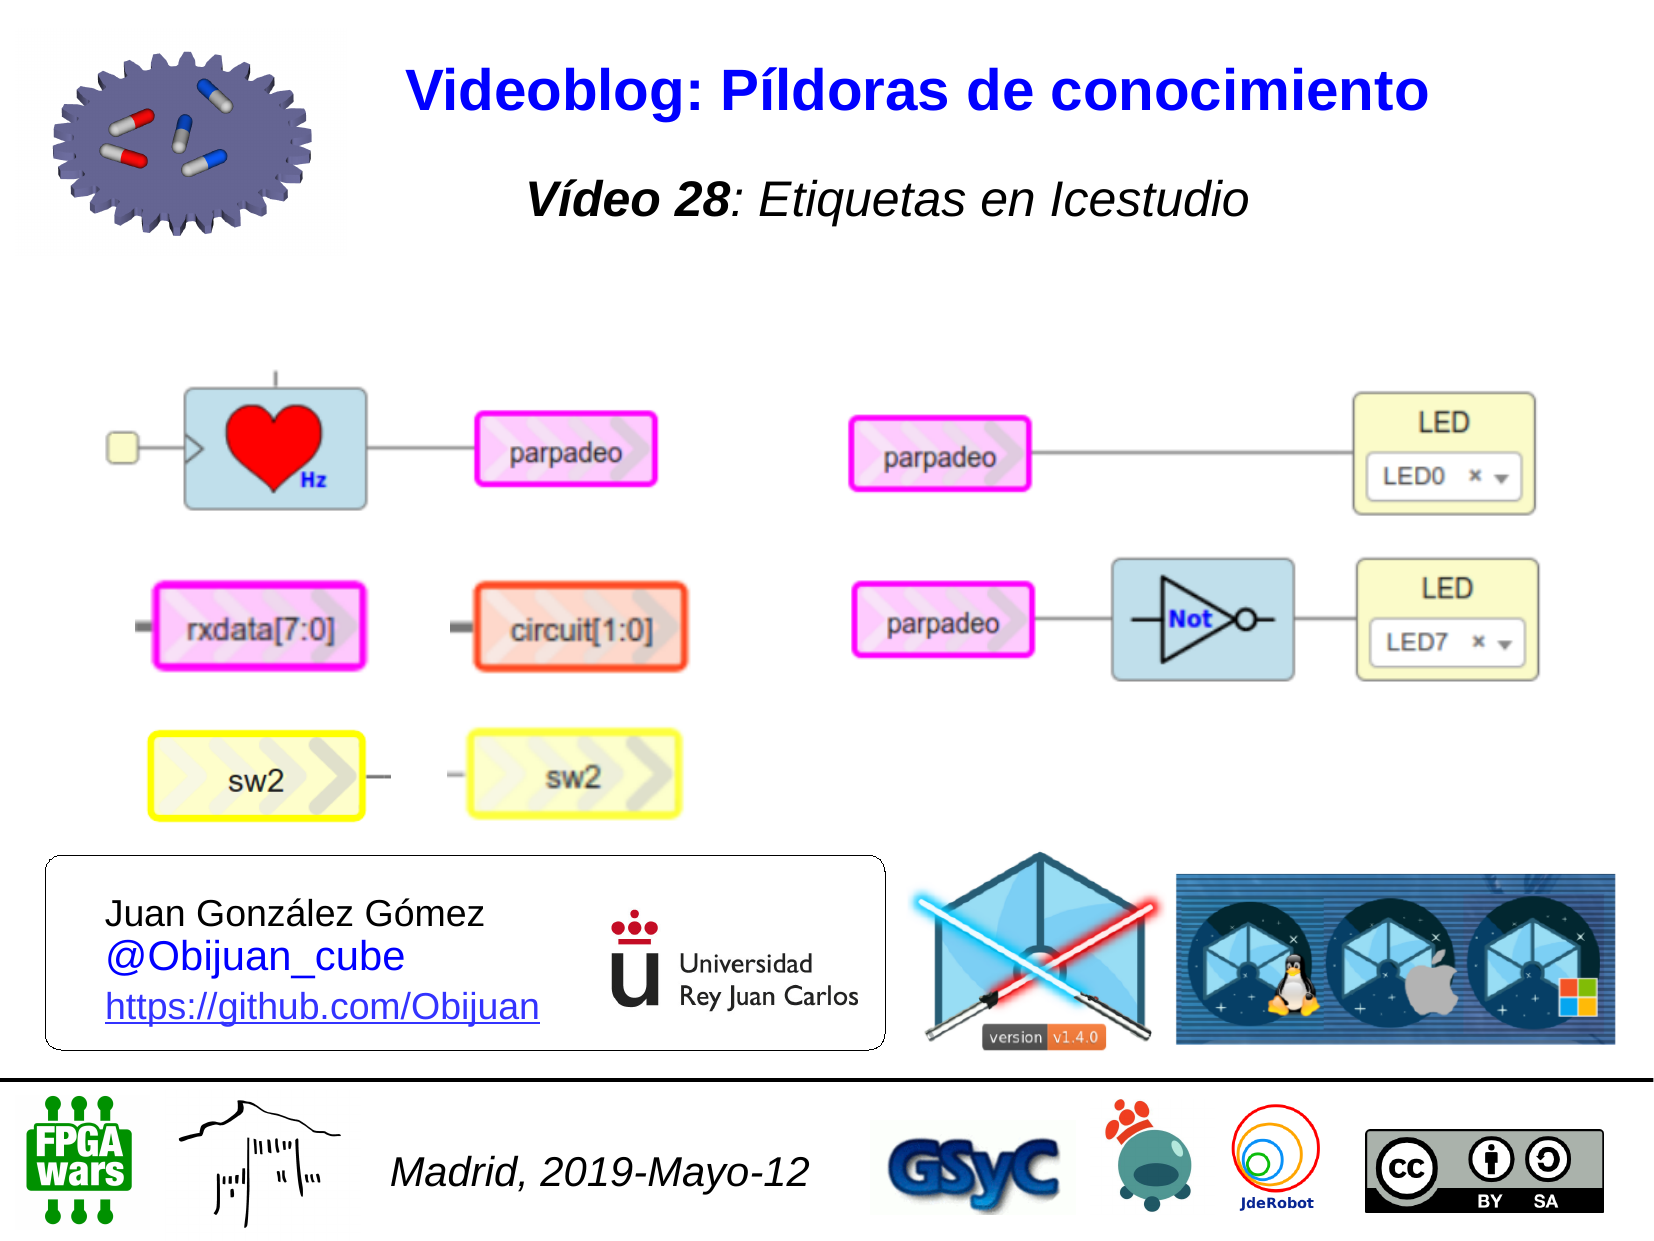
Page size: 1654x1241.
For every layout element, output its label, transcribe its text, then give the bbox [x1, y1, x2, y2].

picture [15, 28, 678, 526]
title Videoblog: Píldoras de conocimiento [405, 15, 1456, 166]
text_box [45, 855, 886, 1051]
picture [1090, 1094, 1336, 1216]
picture [137, 719, 391, 833]
text_box Vídeo 28: Etiquetas en Icestudio [525, 143, 1471, 256]
picture [447, 704, 706, 835]
picture [450, 554, 708, 691]
text_box https://github.com/Obijuan [90, 978, 556, 1036]
picture [900, 839, 1621, 1059]
picture [15, 1095, 150, 1231]
picture [1365, 1120, 1604, 1221]
text_box Madrid, 2019-Mayo-12 [360, 1125, 841, 1219]
picture [165, 1089, 361, 1241]
picture [135, 560, 387, 691]
text_box Juan González Gómez [90, 885, 601, 946]
picture [870, 1120, 1076, 1216]
text_box @Obijuan_cube [90, 925, 451, 1001]
picture [825, 374, 1566, 707]
picture [595, 899, 871, 1021]
